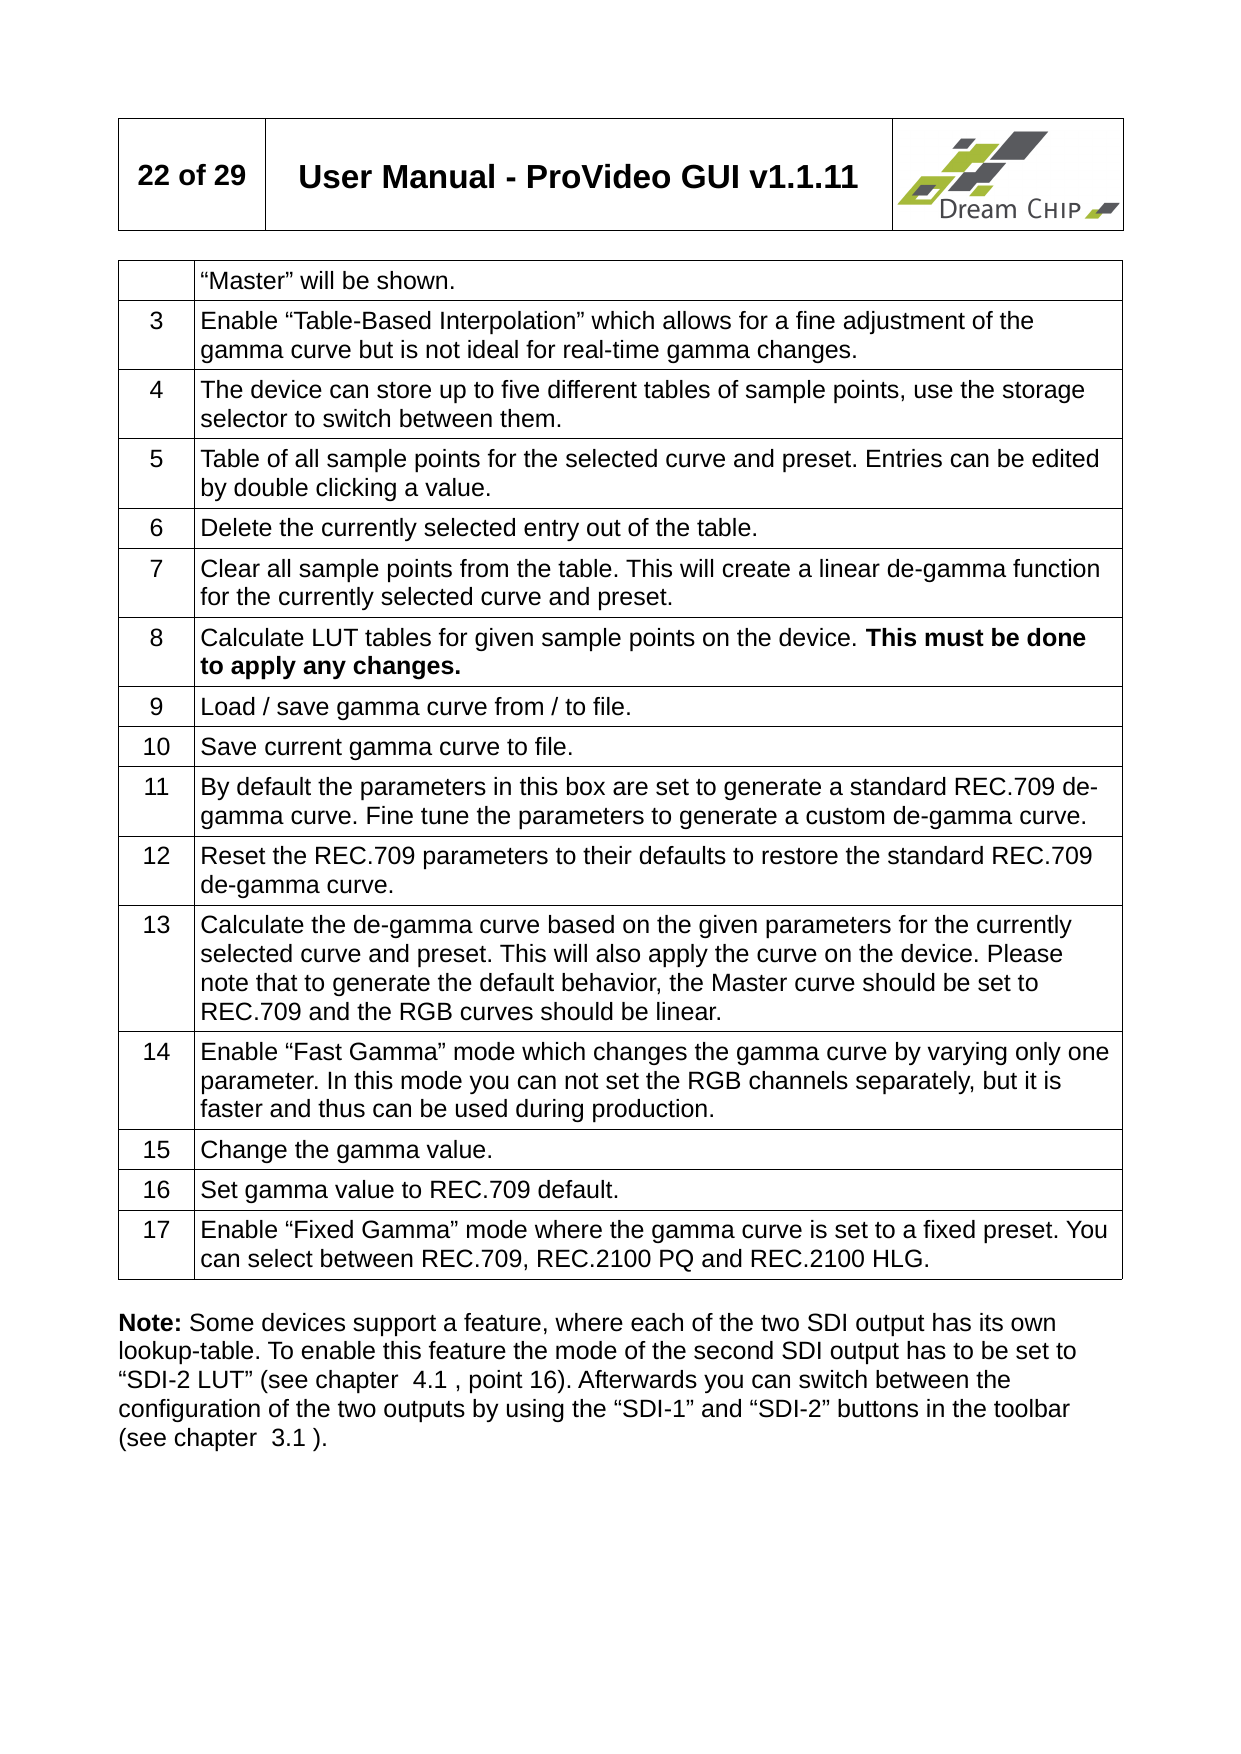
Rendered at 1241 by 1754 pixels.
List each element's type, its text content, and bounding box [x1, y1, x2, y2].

table_cell 17 [119, 1211, 194, 1279]
table_cell Reset the REC.709 parameters to their defaults to restore the standard REC.709 de-gamma curve. [195, 837, 1122, 904]
table_cell 15 [119, 1130, 194, 1169]
table_cell 10 [119, 727, 194, 766]
table_cell 14 [119, 1032, 194, 1129]
table_cell Enable “Fast Gamma” mode which changes the gamma curve by varying only one parameter. In this mode you can not set the RGB channels separately, but it is faster and thus can be used during production. [195, 1032, 1122, 1129]
table_cell [119, 261, 194, 300]
table_cell 4 [119, 370, 194, 438]
text Note: Some devices support a feature, where each of the two SDI output has its own lookup-table. To enable this feature the mode of the second SDI output has to be set to “SDI-2 LUT” (see chapter 4.1, point 16). Afterwards you can switch between the configuration of the two outputs by using the “SDI-1” and “SDI-2” buttons in the toolbar (see chapter 3.1). [118, 1307, 1122, 1451]
table_cell Enable “Table-Based Interpolation” which allows for a fine adjustment of the gamma curve but is not ideal for real-time gamma changes. [195, 301, 1122, 369]
table_cell 9 [119, 687, 194, 726]
table_cell Save current gamma curve to file. [195, 727, 1122, 766]
table_cell 16 [119, 1170, 194, 1209]
table_cell 7 [119, 549, 194, 617]
table_cell “Master” will be shown. [195, 261, 1122, 300]
table_cell 13 [119, 906, 194, 1031]
table_cell Change the gamma value. [195, 1130, 1122, 1169]
table_cell Table of all sample points for the selected curve and preset. Entries can be edited by double clicking a value. [195, 439, 1122, 507]
picture [897, 130, 1120, 220]
table_cell Calculate LUT tables for given sample points on the device. This must be done to apply any changes. [195, 618, 1122, 686]
table_cell Set gamma value to REC.709 default. [195, 1170, 1122, 1209]
table_cell 12 [119, 837, 194, 904]
table_cell Calculate the de-gamma curve based on the given parameters for the currently selected curve and preset. This will also apply the curve on the device. Please note that to generate the default behavior, the Master curve should be set to REC.709 and the RGB curves should be linear. [195, 906, 1122, 1031]
table_cell Clear all sample points from the table. This will create a linear de-gamma function for the currently selected curve and preset. [195, 549, 1122, 617]
table_cell 11 [119, 767, 194, 836]
table_cell By default the parameters in this box are set to generate a standard REC.709 de-gamma curve. Fine tune the parameters to generate a custom de-gamma curve. [195, 767, 1122, 836]
table_cell Delete the currently selected entry out of the table. [195, 509, 1122, 548]
table_cell The device can store up to five different tables of sample points, use the storage selector to switch between them. [195, 370, 1122, 438]
table_cell 8 [119, 618, 194, 686]
table_cell Enable “Fixed Gamma” mode where the gamma curve is set to a fixed preset. You can select between REC.709, REC.2100 PQ and REC.2100 HLG. [195, 1211, 1122, 1279]
table_cell 3 [119, 301, 194, 369]
table_cell 5 [119, 439, 194, 507]
table_cell Load / save gamma curve from / to file. [195, 687, 1122, 726]
table_cell 6 [119, 509, 194, 548]
